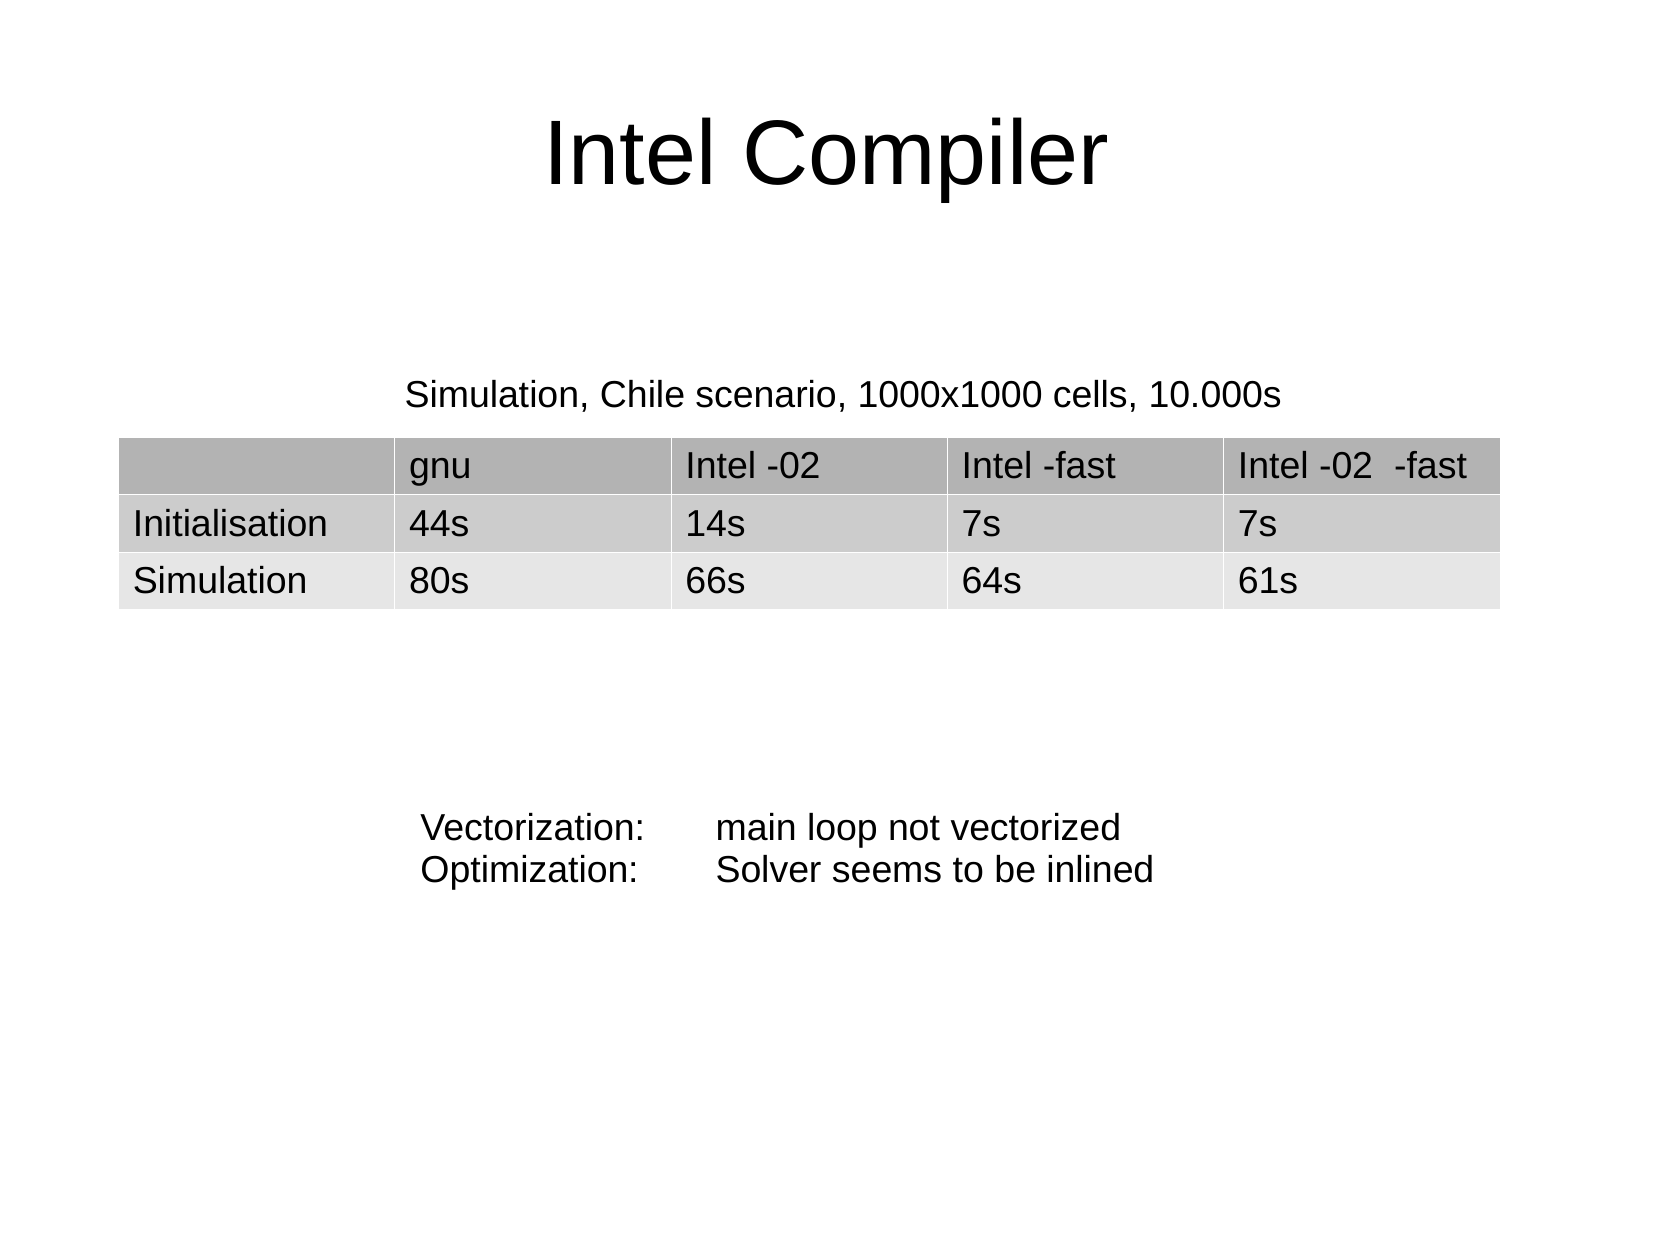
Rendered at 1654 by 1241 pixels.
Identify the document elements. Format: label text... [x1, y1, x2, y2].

table_cell Initialisation [119, 495, 394, 552]
title Intel Compiler [82, 49, 1571, 257]
table_cell 61s [1224, 553, 1500, 609]
table_cell 7s [1224, 495, 1500, 552]
table_cell 80s [395, 553, 671, 609]
text_box Vectorization: main loop not vectorized Optimization: Solver seems to be inlined [405, 798, 1170, 898]
table_cell 64s [948, 553, 1223, 609]
text_box Simulation, Chile scenario, 1000x1000 cells, 10.000s [389, 366, 1297, 423]
table_header Intel -fast [948, 438, 1223, 494]
table_cell 44s [395, 495, 671, 552]
table_cell Simulation [119, 553, 394, 609]
table_header Intel -02 -fast [1224, 438, 1500, 494]
table_header [119, 438, 394, 494]
table_cell 7s [948, 495, 1223, 552]
table_cell 66s [672, 553, 947, 609]
table_header gnu [395, 438, 671, 494]
table_header Intel -02 [672, 438, 947, 494]
table_cell 14s [672, 495, 947, 552]
